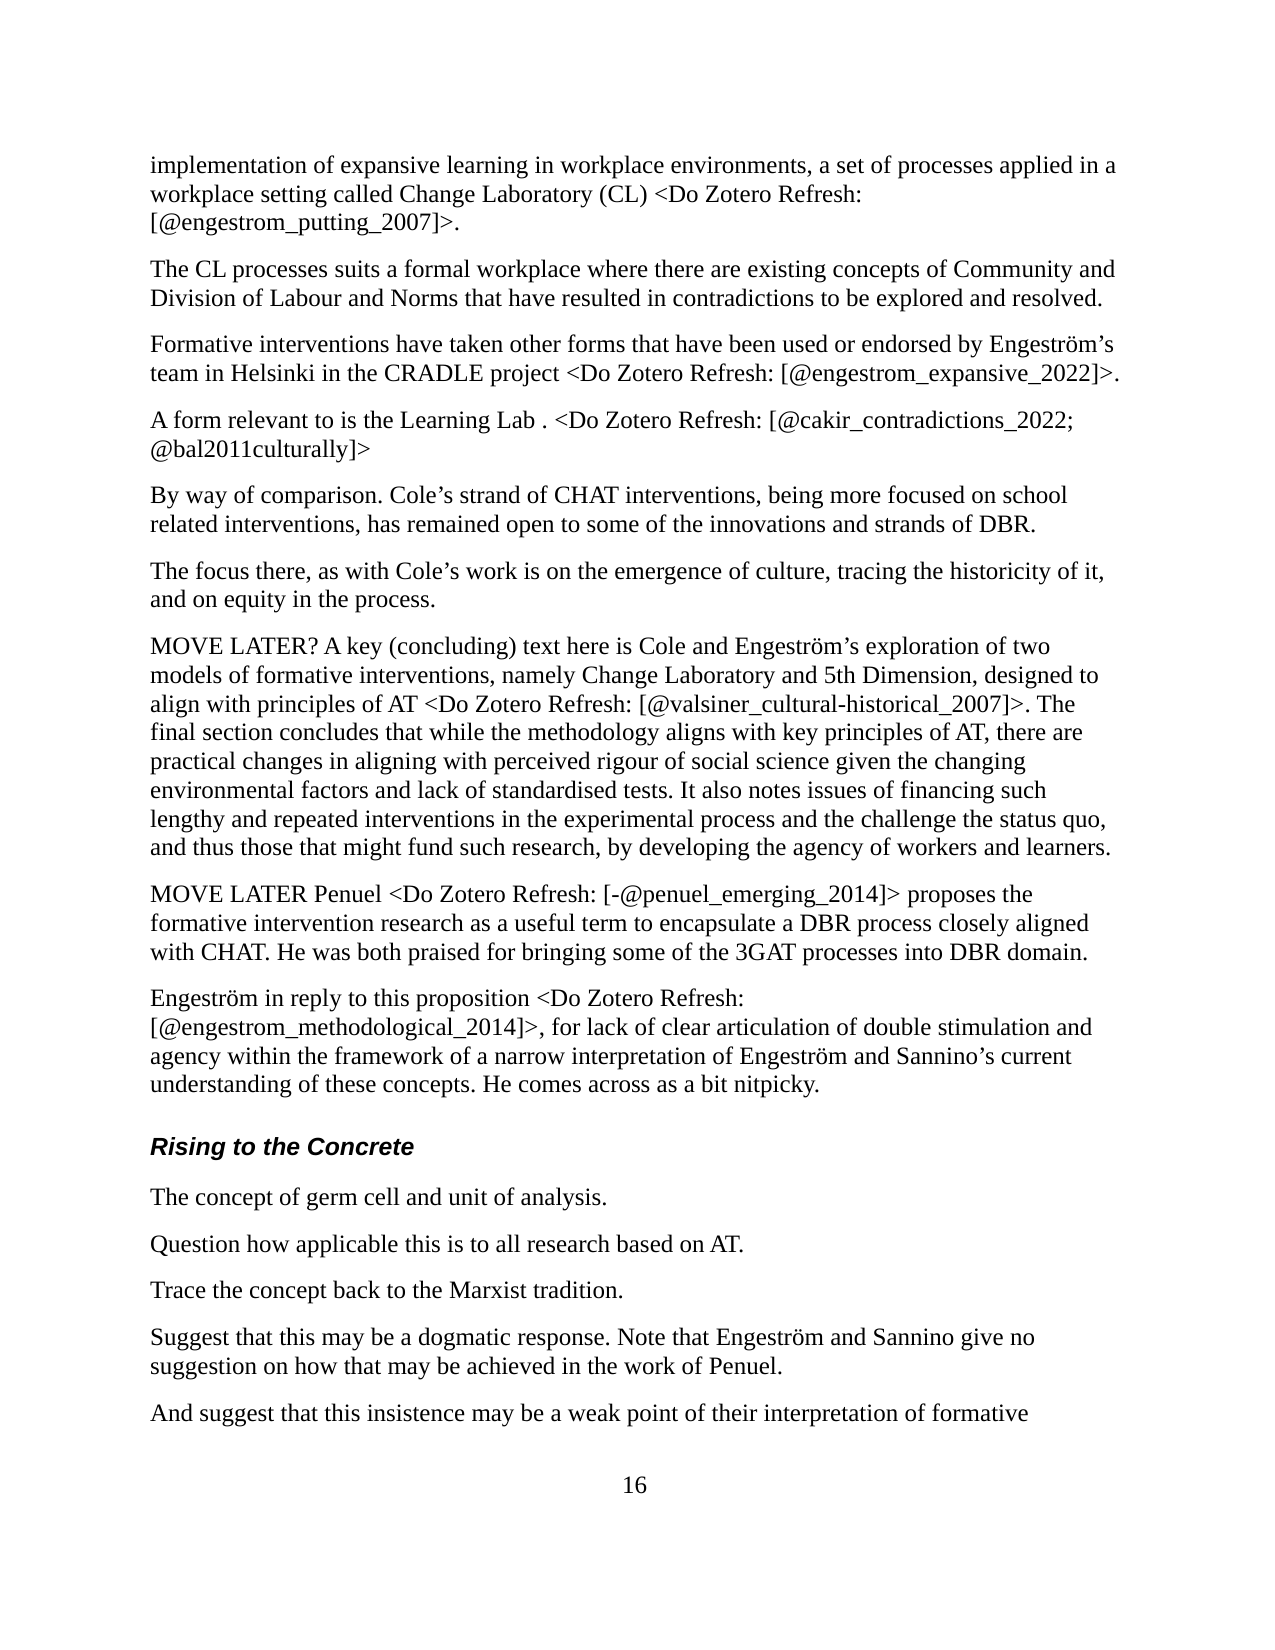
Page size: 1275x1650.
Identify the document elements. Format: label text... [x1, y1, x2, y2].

text The concept of germ cell and unit of analysis. [150, 1182, 1125, 1211]
text Suggest that this may be a dogmatic response. Note that Engeström and Sannino give no suggestion on how that may be achieved in the work of Penuel. [150, 1322, 1125, 1380]
text Engeström in reply to this proposition <Do Zotero Refresh: [@engestrom_methodological_2014]>, for lack of clear articulation of double stimulation and agency within the framework of a narrow interpretation of Engeström and Sannino’s current understanding of these concepts. He comes across as a bit nitpicky. [150, 983, 1125, 1098]
text implementation of expansive learning in workplace environments, a set of processes applied in a workplace setting called Change Laboratory (CL) <Do Zotero Refresh: [@engestrom_putting_2007]>. [150, 150, 1125, 236]
text A form relevant to is the Learning Lab . <Do Zotero Refresh: [@cakir_contradictions_2022; @bal2011culturally]> [150, 405, 1125, 462]
text Trace the concept back to the Marxist tradition. [150, 1276, 1125, 1304]
text The focus there, as with Cole’s work is on the emergence of culture, tracing the historicity of it, and on equity in the process. [150, 556, 1125, 613]
text And suggest that this insistence may be a weak point of their interpretation of formative [150, 1398, 1125, 1426]
text Formative interventions have taken other forms that have been used or endorsed by Engeström’s team in Helsinki in the CRADLE project <Do Zotero Refresh: [@engestrom_expansive_2022]>. [150, 329, 1125, 387]
subtitle Rising to the Concrete [150, 1132, 1125, 1161]
text MOVE LATER? A key (concluding) text here is Cole and Engeström’s exploration of two models of formative interventions, namely Change Laboratory and 5th Dimension, designed to align with principles of AT <Do Zotero Refresh: [@valsiner_cultural-historical_2007]>. The final section concludes that while the methodology aligns with key principles of AT, there are practical changes in aligning with perceived rigour of social science given the changing environmental factors and lack of standardised tests. It also notes issues of financing such lengthy and repeated interventions in the experimental process and the challenge the status quo, and thus those that might fund such research, by developing the agency of workers and learners. [150, 631, 1125, 861]
text By way of comparison. Cole’s strand of CHAT interventions, being more focused on school related interventions, has remained open to some of the innovations and strands of DBR. [150, 480, 1125, 538]
text Question how applicable this is to all research based on AT. [150, 1229, 1125, 1258]
text The CL processes suits a formal workplace where there are existing concepts of Community and Division of Labour and Norms that have resulted in contradictions to be explored and resolved. [150, 254, 1125, 312]
text MOVE LATER Penuel <Do Zotero Refresh: [-@penuel_emerging_2014]> proposes the formative intervention research as a useful term to encapsulate a DBR process closely aligned with CHAT. He was both praised for bringing some of the 3GAT processes into DBR domain. [150, 879, 1125, 965]
